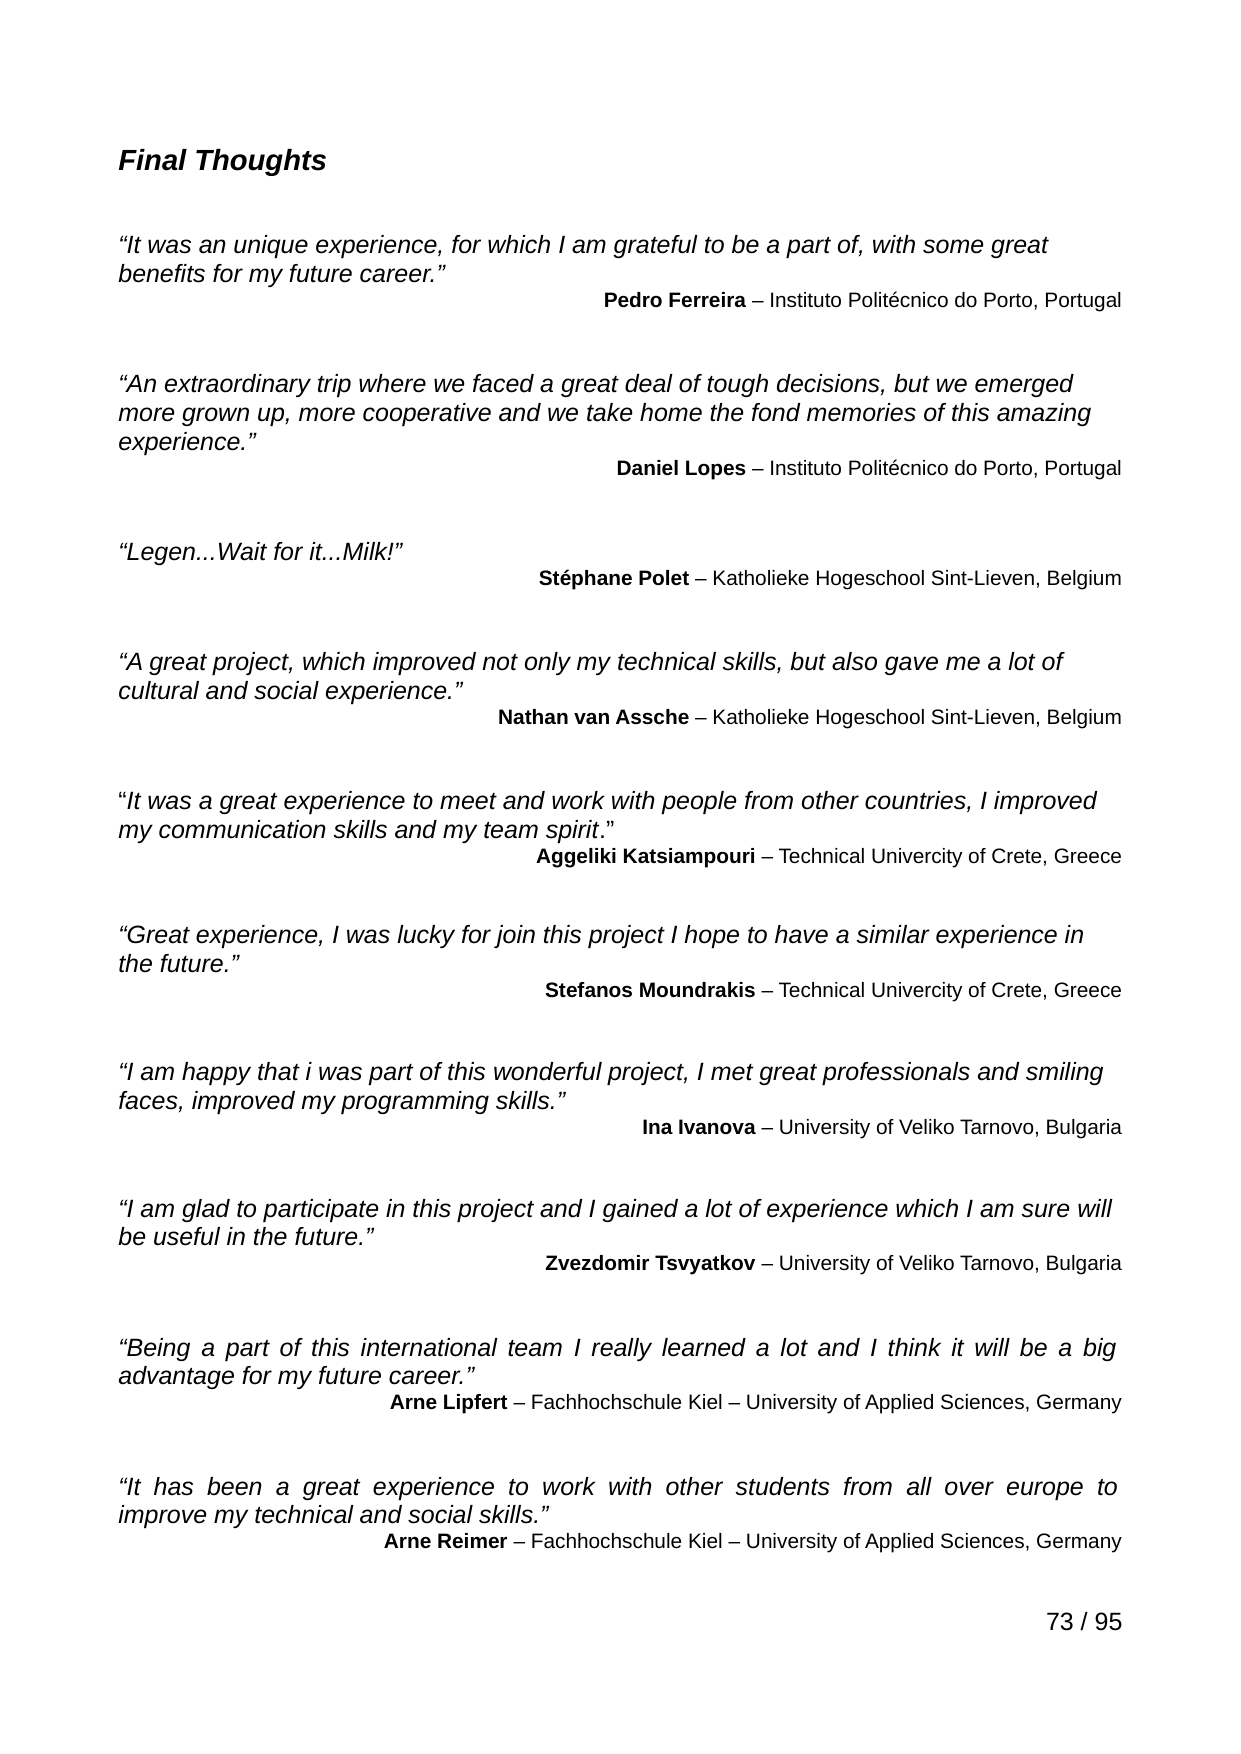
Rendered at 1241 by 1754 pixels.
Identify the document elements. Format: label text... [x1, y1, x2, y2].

text “Legen...Wait for it...Milk!” [118, 537, 1122, 566]
text “It was a great experience to meet and work with people from other countries, I improved my communication skills and my team spirit.” [118, 786, 1122, 844]
text Arne Lipfert – Fachhochschule Kiel – University of Applied Sciences, Germany [118, 1390, 1122, 1414]
text Stéphane Polet – Katholieke Hogeschool Sint-Lieven, Belgium [118, 566, 1122, 590]
text Pedro Ferreira – Instituto Politécnico do Porto, Portugal [118, 288, 1122, 312]
text “A great project, which improved not only my technical skills, but also gave me a lot of cultural and social experience.” [118, 647, 1122, 705]
text Zvezdomir Tsvyatkov – University of Veliko Tarnovo, Bulgaria [118, 1251, 1122, 1275]
text “Great experience, I was lucky for join this project I hope to have a similar experience in the future.” [118, 920, 1122, 978]
text Ina Ivanova – University of Veliko Tarnovo, Bulgaria [118, 1114, 1122, 1138]
text “It has been a great experience to work with other students from all over europe to improve my technical and social skills.” [118, 1471, 1122, 1529]
text Aggeliki Katsiampouri – Technical Univercity of Crete, Greece [118, 844, 1122, 868]
text “I am happy that i was part of this wonderful project, I met great professionals and smiling faces, improved my programming skills.” [118, 1057, 1122, 1114]
text “It was an unique experience, for which I am grateful to be a part of, with some great benefits for my future career.” [118, 230, 1122, 288]
text Daniel Lopes – Instituto Politécnico do Porto, Portugal [118, 456, 1122, 479]
subtitle Final Thoughts [118, 143, 1122, 177]
text “An extraordinary trip where we faced a great deal of tough decisions, but we emerged more grown up, more cooperative and we take home the fond memories of this amazing experience.” [118, 369, 1122, 456]
text “Being a part of this international team I really learned a lot and I think it will be a big advantage for my future career.” [118, 1332, 1122, 1390]
text Stefanos Moundrakis – Technical Univercity of Crete, Greece [118, 978, 1122, 1002]
text Arne Reimer – Fachhochschule Kiel – University of Applied Sciences, Germany [118, 1529, 1122, 1553]
text Nathan van Assche – Katholieke Hogeschool Sint-Lieven, Belgium [118, 705, 1122, 729]
text “I am glad to participate in this project and I gained a lot of experience which I am sure will be useful in the future.” [118, 1193, 1122, 1251]
